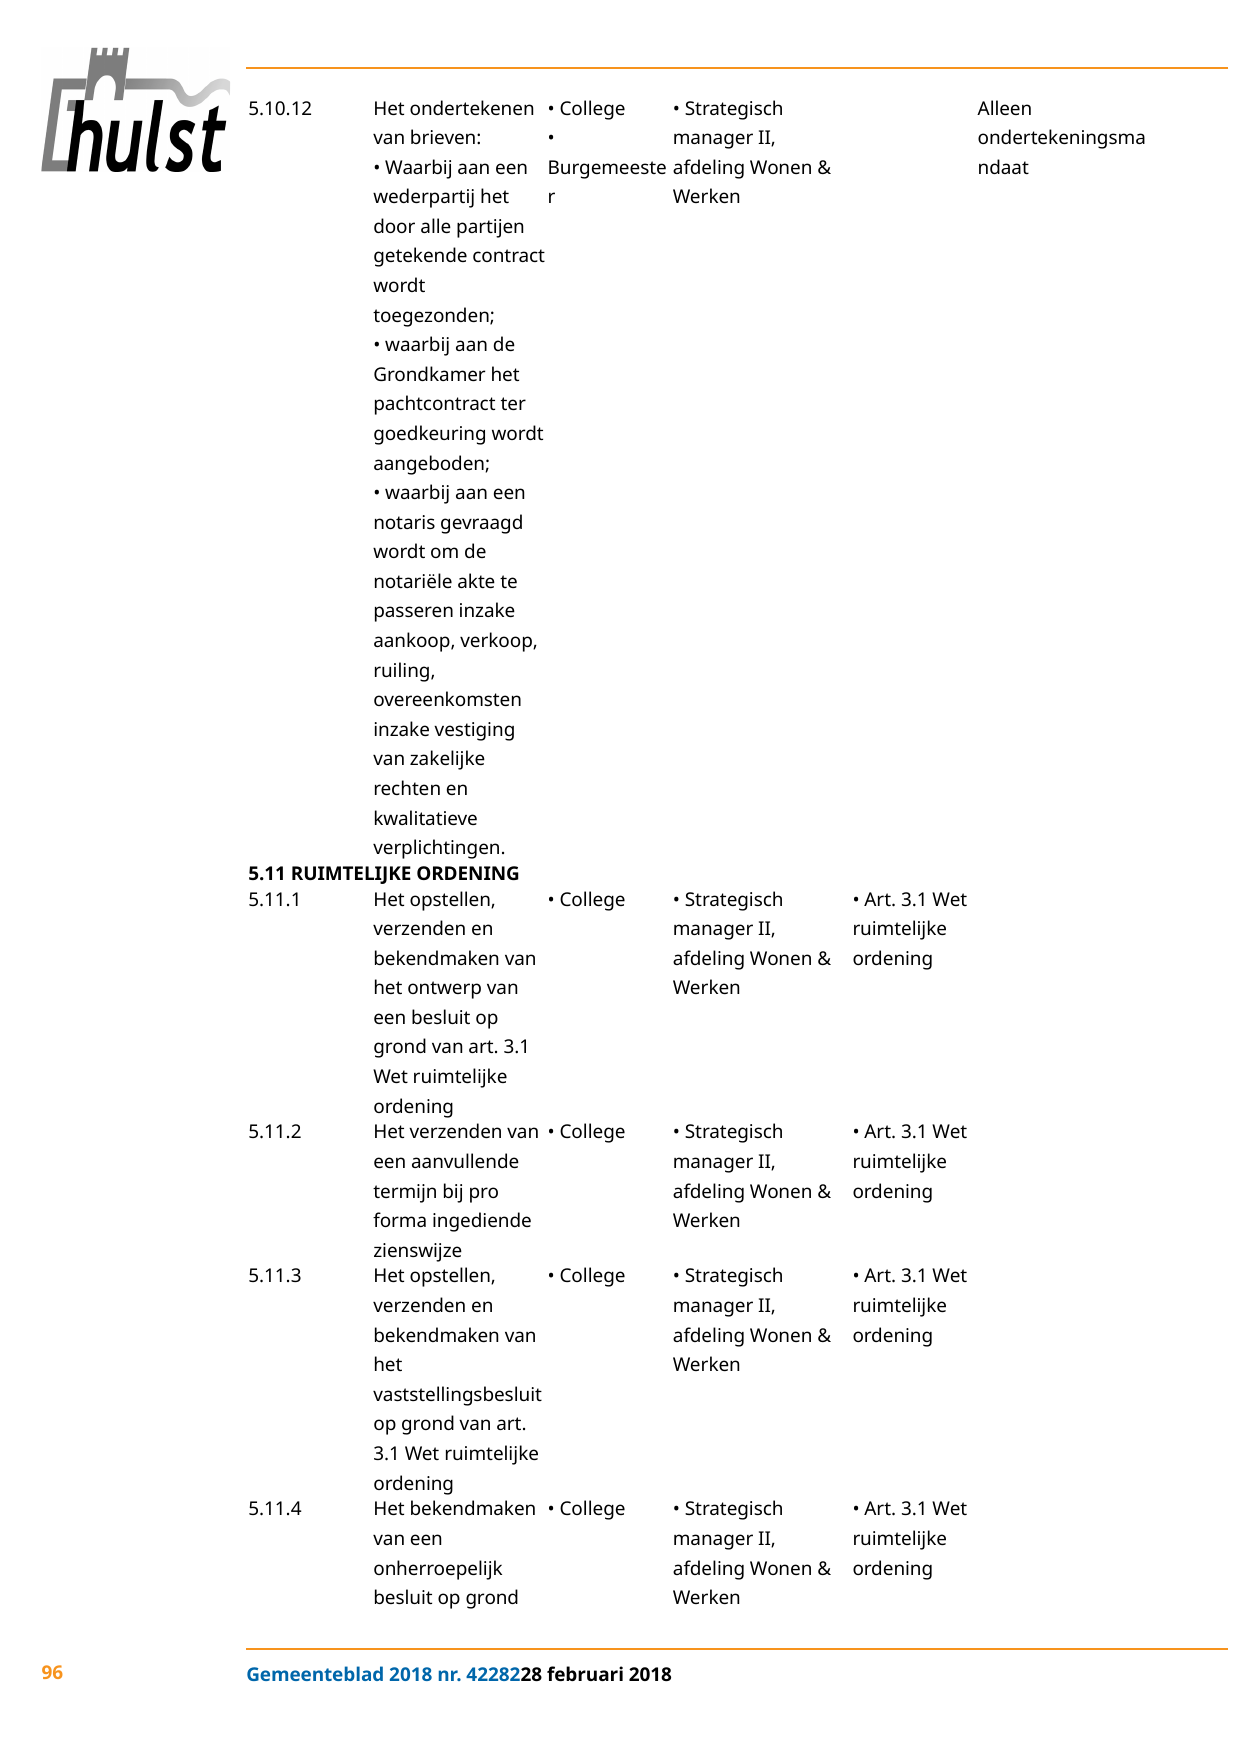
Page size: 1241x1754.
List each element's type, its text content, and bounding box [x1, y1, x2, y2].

picture [41, 47, 231, 172]
table_cell [978, 1496, 1152, 1610]
table_cell Het bekendmaken van een onherroepelijk besluit op grond [373, 1496, 547, 1610]
table_cell Het opstellen, verzenden en bekendmaken van het vaststellingsbesluit op grond van art. 3.1 Wet ruimtelijke ordening [373, 1263, 547, 1496]
table_cell [978, 886, 1152, 1119]
table_cell 5.10.12 [248, 95, 373, 860]
table_cell 5.11.2 [248, 1119, 373, 1263]
table_cell 5.11.3 [248, 1263, 373, 1496]
table_cell • College • Burgemeester [548, 95, 673, 860]
table_cell • Strategisch manager II, afdeling Wonen & Werken [673, 886, 852, 1119]
table_cell • Strategisch manager II, afdeling Wonen & Werken [673, 95, 852, 860]
table_cell [852, 95, 977, 860]
table_cell • Art. 3.1 Wet ruimtelijke ordening [852, 886, 977, 1119]
table_cell • Art. 3.1 Wet ruimtelijke ordening [852, 1496, 977, 1610]
table_cell • College [548, 1496, 673, 1610]
table_cell • College [548, 886, 673, 1119]
table_cell • Art. 3.1 Wet ruimtelijke ordening [852, 1119, 977, 1263]
table_cell Het ondertekenen van brieven: • Waarbij aan een wederpartij het door alle partijen getekende contract wordt toegezonden; • waarbij aan de Grondkamer het pachtcontract ter goedkeuring wordt aangeboden; • waarbij aan een notaris gevraagd wordt om de notariële akte te passeren inzake aankoop, verkoop, ruiling, overeenkomsten inzake vestiging van zakelijke rechten en kwalitatieve verplichtingen. [373, 95, 547, 860]
table_cell • College [548, 1263, 673, 1496]
table_cell Het verzenden van een aanvullende termijn bij pro forma ingediende zienswijze [373, 1119, 547, 1263]
table_cell • Strategisch manager II, afdeling Wonen & Werken [673, 1119, 852, 1263]
table_cell 5.11 RUIMTELIJKE ORDENING [248, 860, 1152, 886]
table_cell [978, 1119, 1152, 1263]
table_cell • College [548, 1119, 673, 1263]
table_cell • Strategisch manager II, afdeling Wonen & Werken [673, 1263, 852, 1496]
table_cell Het opstellen, verzenden en bekendmaken van het ontwerp van een besluit op grond van art. 3.1 Wet ruimtelijke ordening [373, 886, 547, 1119]
table_cell 5.11.1 [248, 886, 373, 1119]
table_cell Alleen ondertekeningsmandaat [978, 95, 1152, 860]
table_cell [978, 1263, 1152, 1496]
table_cell • Art. 3.1 Wet ruimtelijke ordening [852, 1263, 977, 1496]
table_cell • Strategisch manager II, afdeling Wonen & Werken [673, 1496, 852, 1610]
table_cell 5.11.4 [248, 1496, 373, 1610]
